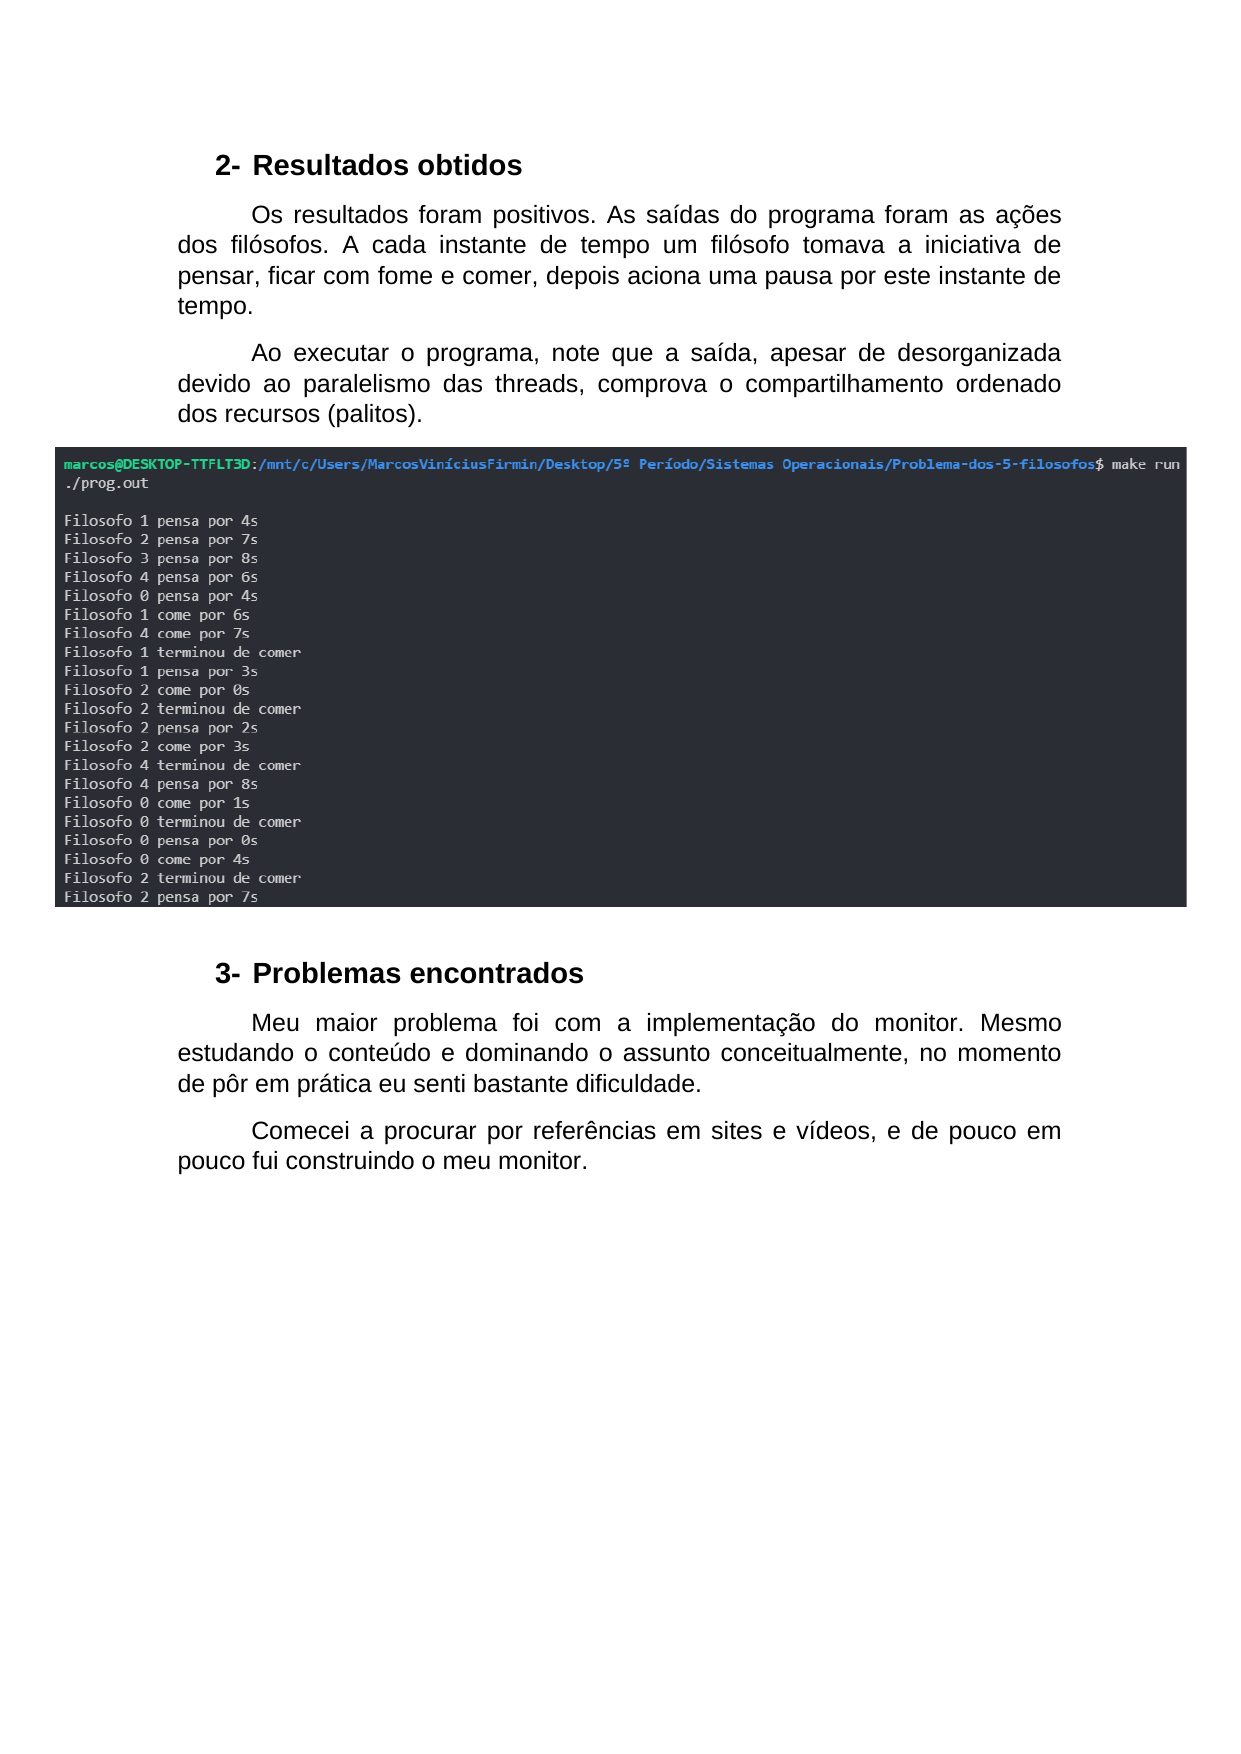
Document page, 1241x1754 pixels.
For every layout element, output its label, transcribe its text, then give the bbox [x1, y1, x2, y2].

list Problemas encontrados [215, 956, 1063, 989]
list Resultados obtidos [215, 148, 1063, 181]
text Comecei a procurar por referências em sites e vídeos, e de pouco em pouco fui construindo o meu monitor. [177, 1116, 1063, 1175]
text Meu maior problema foi com a implementação do monitor. Mesmo estudando o conteúdo e dominando o assunto conceitualmente, no momento de pôr em prática eu senti bastante dificuldade. [177, 1008, 1063, 1097]
text Ao executar o programa, note que a saída, apesar de desorganizada devido ao paralelismo das threads, comprova o compartilhamento ordenado dos recursos (palitos). [177, 338, 1063, 428]
text Os resultados foram positivos. As saídas do programa foram as ações dos filósofos. A cada instante de tempo um filósofo tomava a iniciativa de pensar, ficar com fome e comer, depois aciona uma pausa por este instante de tempo. [177, 200, 1063, 320]
